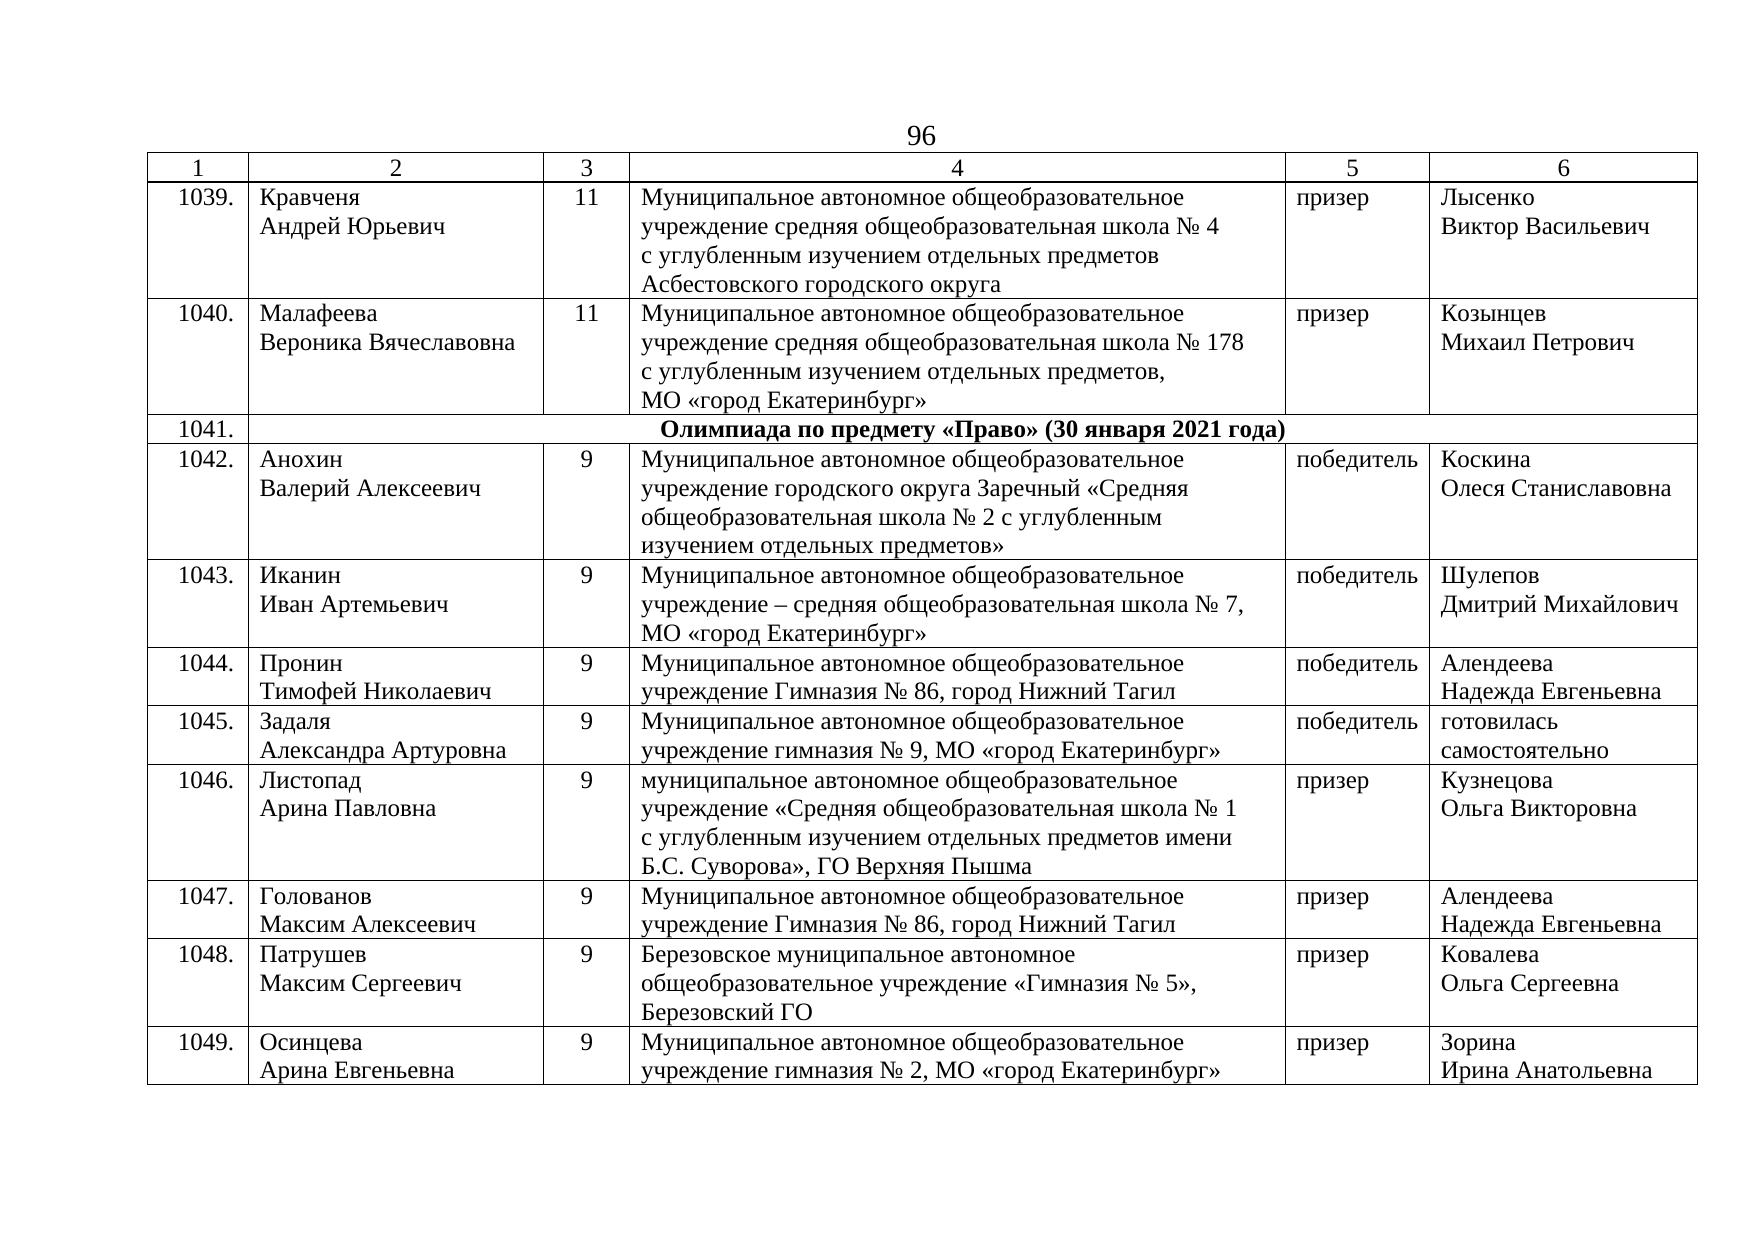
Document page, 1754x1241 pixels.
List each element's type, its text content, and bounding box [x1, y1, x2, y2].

table_cell Муниципальное автономное общеобразовательное учреждение Гимназия № 86, город Нижний Тагил [630, 881, 1285, 938]
table_header 6 [1430, 153, 1697, 181]
table_header 3 [544, 153, 629, 181]
table_cell призер [1286, 1027, 1429, 1084]
table_cell [148, 881, 248, 938]
table_cell Козынцев Михаил Петрович [1430, 299, 1697, 413]
table_cell 9 [544, 765, 629, 880]
table_cell [148, 648, 248, 705]
table_cell муниципальное автономное общеобразовательное учреждение «Средняя общеобразовательная школа № 1 с углубленным изучением отдельных предметов имени Б.С. Суворова», ГО Верхняя Пышма [630, 765, 1285, 880]
table_cell Малафеева Вероника Вячеславовна [249, 299, 543, 413]
table_cell 9 [544, 444, 629, 559]
table_cell [148, 1027, 248, 1084]
table_cell 11 [544, 183, 629, 297]
table_cell Муниципальное автономное общеобразовательное учреждение гимназия № 9, МО «город Екатеринбург» [630, 706, 1285, 764]
table_cell 9 [544, 706, 629, 764]
table_cell 11 [544, 299, 629, 413]
table_cell Лысенко Виктор Васильевич [1430, 183, 1697, 297]
table_cell Муниципальное автономное общеобразовательное учреждение – средняя общеобразовательная школа № 7, МО «город Екатеринбург» [630, 560, 1285, 647]
table_cell победитель [1286, 706, 1429, 764]
table_cell победитель [1286, 560, 1429, 647]
table_cell Листопад Арина Павловна [249, 765, 543, 880]
table_cell призер [1286, 765, 1429, 880]
table_cell победитель [1286, 444, 1429, 559]
table_cell 9 [544, 648, 629, 705]
table_cell [148, 183, 248, 297]
table_cell победитель [1286, 648, 1429, 705]
table_cell Ковалева Ольга Сергеевна [1430, 939, 1697, 1026]
table_cell призер [1286, 299, 1429, 413]
table_cell 9 [544, 1027, 629, 1084]
table_cell 9 [544, 881, 629, 938]
table_cell Шулепов Дмитрий Михайлович [1430, 560, 1697, 647]
table_cell Кравченя Андрей Юрьевич [249, 183, 543, 297]
table_header 4 [630, 153, 1285, 181]
table_cell готовилась самостоятельно [1430, 706, 1697, 764]
table_cell [148, 444, 248, 559]
table_cell Коскина Олеся Станиславовна [1430, 444, 1697, 559]
table_cell [148, 415, 248, 443]
table_cell Муниципальное автономное общеобразовательное учреждение средняя общеобразовательная школа № 4 с углубленным изучением отдельных предметов Асбестовского городского округа [630, 183, 1285, 297]
table_cell Алендеева Надежда Евгеньевна [1430, 881, 1697, 938]
table_cell Муниципальное автономное общеобразовательное учреждение Гимназия № 86, город Нижний Тагил [630, 648, 1285, 705]
table_cell Пронин Тимофей Николаевич [249, 648, 543, 705]
table_cell Иканин Иван Артемьевич [249, 560, 543, 647]
table_cell Зорина Ирина Анатольевна [1430, 1027, 1697, 1084]
table_header 1 [148, 153, 248, 181]
table_cell 9 [544, 560, 629, 647]
table_header 5 [1286, 153, 1429, 181]
table_cell [148, 765, 248, 880]
table_cell Осинцева Арина Евгеньевна [249, 1027, 543, 1084]
table_cell Олимпиада по предмету «Право» (30 января 2021 года) [249, 415, 1697, 443]
table_cell Березовское муниципальное автономное общеобразовательное учреждение «Гимназия № 5», Березовский ГО [630, 939, 1285, 1026]
table_cell [148, 560, 248, 647]
table_cell Муниципальное автономное общеобразовательное учреждение средняя общеобразовательная школа № 178 с углубленным изучением отдельных предметов, МО «город Екатеринбург» [630, 299, 1285, 413]
table_cell Кузнецова Ольга Викторовна [1430, 765, 1697, 880]
table_cell призер [1286, 939, 1429, 1026]
table_cell Муниципальное автономное общеобразовательное учреждение гимназия № 2, МО «город Екатеринбург» [630, 1027, 1285, 1084]
table_cell [148, 706, 248, 764]
table_cell Голованов Максим Алексеевич [249, 881, 543, 938]
table_cell Алендеева Надежда Евгеньевна [1430, 648, 1697, 705]
table_cell 9 [544, 939, 629, 1026]
table_cell Задаля Александра Артуровна [249, 706, 543, 764]
table_cell Анохин Валерий Алексеевич [249, 444, 543, 559]
table_cell Патрушев Максим Сергеевич [249, 939, 543, 1026]
table_cell призер [1286, 881, 1429, 938]
table_cell [148, 299, 248, 413]
table_header 2 [249, 153, 543, 181]
table_cell призер [1286, 183, 1429, 297]
table_cell [148, 939, 248, 1026]
table_cell Муниципальное автономное общеобразовательное учреждение городского округа Заречный «Средняя общеобразовательная школа № 2 с углубленным изучением отдельных предметов» [630, 444, 1285, 559]
